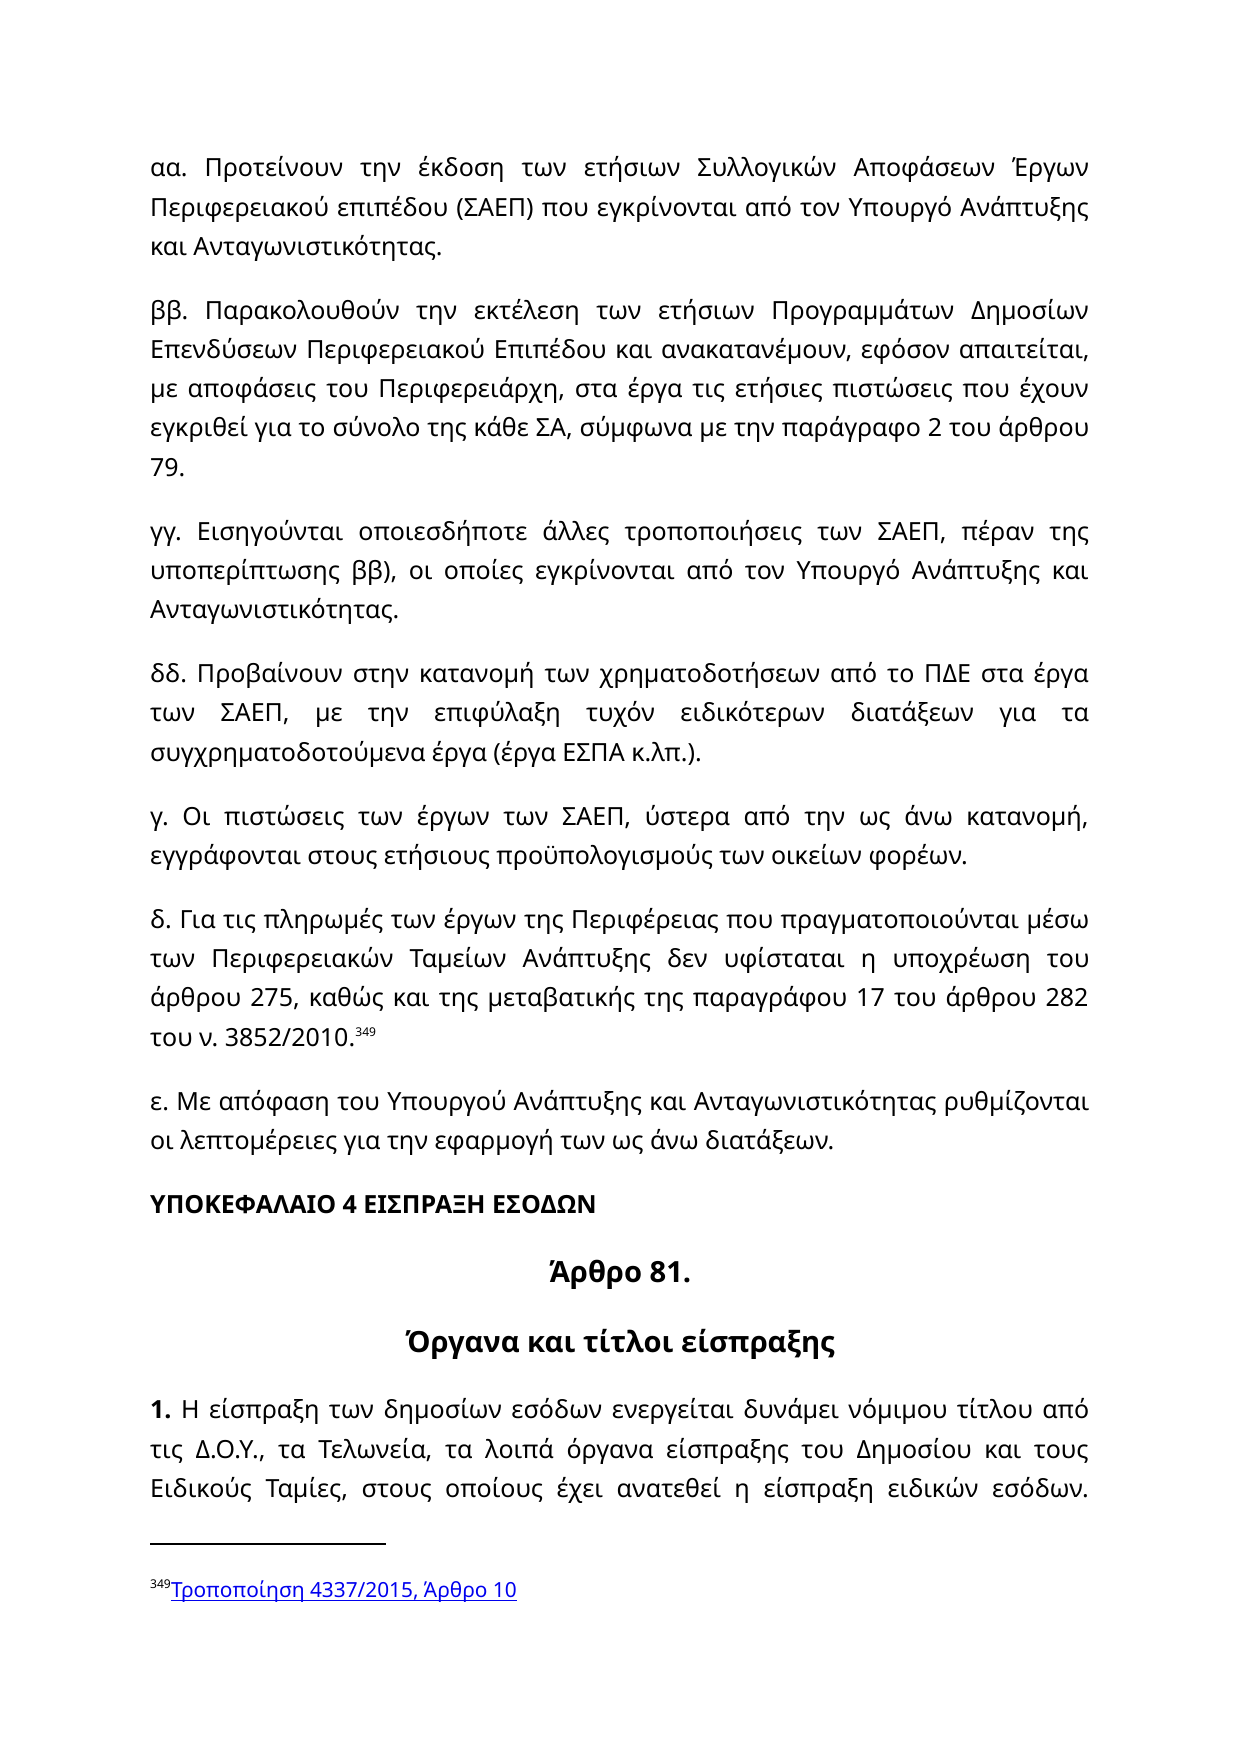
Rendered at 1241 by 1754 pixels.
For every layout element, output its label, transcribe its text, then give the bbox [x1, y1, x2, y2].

text αα. Προτείνουν την έκδοση των ετήσιων Συλλογικών Αποφάσεων Έργων Περιφερειακού επιπέδου (ΣΑΕΠ) που εγκρίνονται από τον Υπουργό Ανάπτυξης και Ανταγωνιστικότητας. [150, 150, 1090, 262]
text ΥΠΟΚΕΦΑΛΑΙΟ 4 ΕΙΣΠΡΑΞΗ ΕΣΟΔΩΝ [150, 1187, 1090, 1221]
text γγ. Εισηγούνται οποιεσδήποτε άλλες τροποποιήσεις των ΣΑΕΠ, πέραν της υποπερίπτωσης ββ), οι οποίες εγκρίνονται από τον Υπουργό Ανάπτυξης και Ανταγωνιστικότητας. [150, 513, 1090, 626]
text ββ. Παρακολουθούν την εκτέλεση των ετήσιων Προγραμμάτων Δημοσίων Επενδύσεων Περιφερειακού Επιπέδου και ανακατανέμουν, εφόσον απαιτείται, με αποφάσεις του Περιφερειάρχη, στα έργα τις ετήσιες πιστώσεις που έχουν εγκριθεί για το σύνολο της κάθε ΣΑ, σύμφωνα με την παράγραφο 2 του άρθρου 79. [150, 292, 1090, 483]
text γ. Οι πιστώσεις των έργων των ΣΑΕΠ, ύστερα από την ως άνω κατανομή, εγγράφονται στους ετήσιους προϋπολογισμούς των οικείων φορέων. [150, 798, 1090, 872]
text ε. Με απόφαση του Υπουργού Ανάπτυξης και Ανταγωνιστικότητας ρυθμίζονται οι λεπτομέρειες για την εφαρμογή των ως άνω διατάξεων. [150, 1083, 1090, 1157]
text Τροποποίηση 4337/2015, Άρθρο 10 [150, 1576, 1090, 1604]
subtitle Όργανα και τίτλοι είσπραξης [150, 1321, 1090, 1361]
text δ. Για τις πληρωμές των έργων της Περιφέρειας που πραγματοποιούνται μέσω των Περιφερειακών Ταμείων Ανάπτυξης δεν υφίσταται η υποχρέωση του άρθρου 275, καθώς και της μεταβατικής της παραγράφου 17 του άρθρου 282 του ν. 3852/2010. [150, 902, 1090, 1053]
text 1. Η είσπραξη των δημοσίων εσόδων ενεργείται δυνάμει νόμιμου τίτλου από τις Δ.Ο.Υ., τα Τελωνεία, τα λοιπά όργανα είσπραξης του Δημοσίου και τους Ειδικούς Ταμίες, στους οποίους έχει ανατεθεί η είσπραξη ειδικών εσόδων. [150, 1392, 1090, 1504]
subtitle Άρθρο 81. [150, 1251, 1090, 1291]
text δδ. Προβαίνουν στην κατανομή των χρηματοδοτήσεων από το ΠΔΕ στα έργα των ΣΑΕΠ, με την επιφύλαξη τυχόν ειδικότερων διατάξεων για τα συγχρηματοδοτούμενα έργα (έργα ΕΣΠΑ κ.λπ.). [150, 656, 1090, 768]
